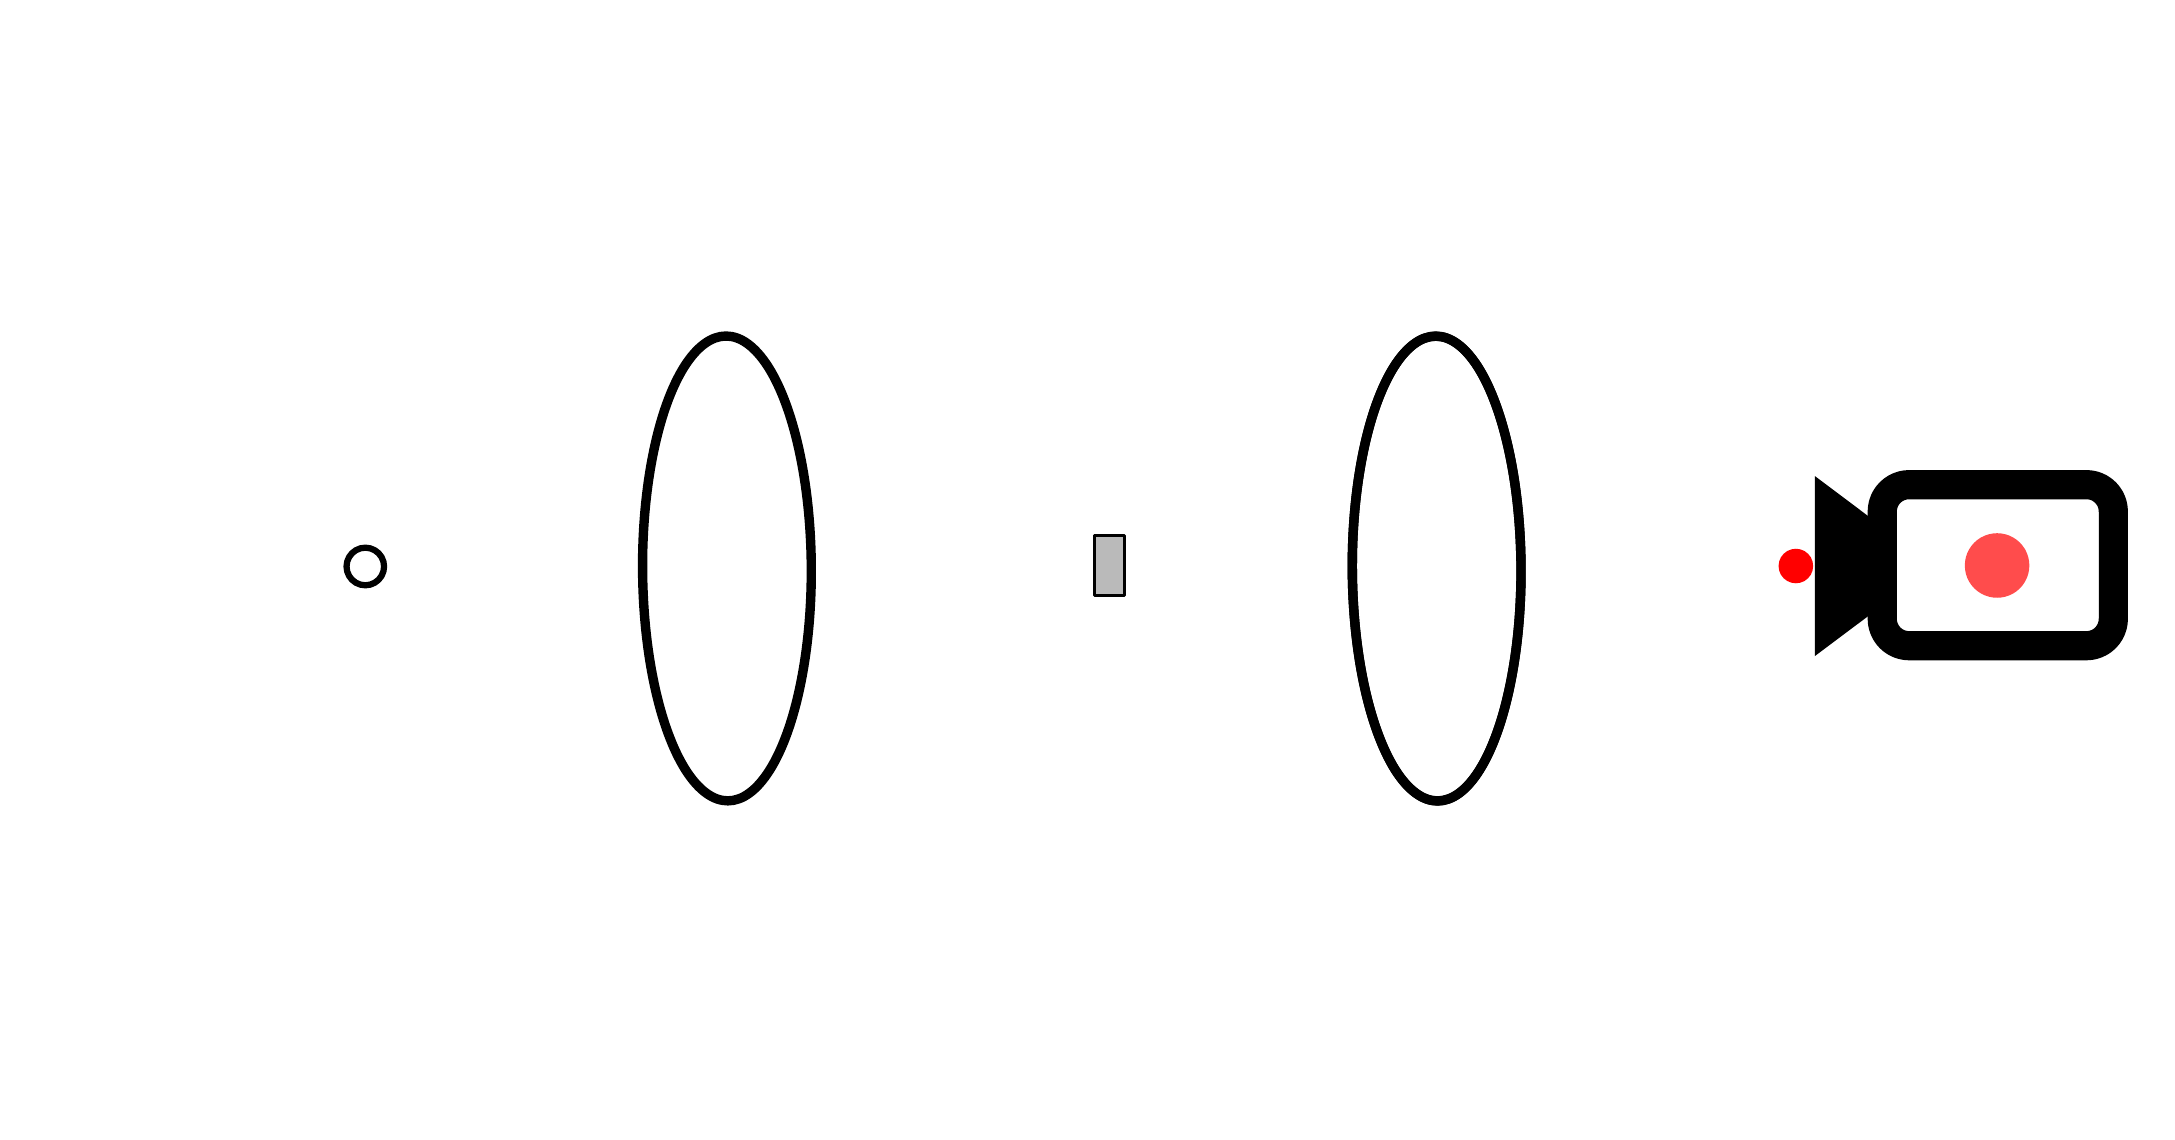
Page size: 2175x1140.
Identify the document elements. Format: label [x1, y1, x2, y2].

text_box [1778, 476, 1875, 657]
text_box [1882, 484, 2114, 646]
text_box [1357, 341, 1516, 796]
text_box [642, 336, 812, 801]
text_box [1094, 535, 1125, 596]
